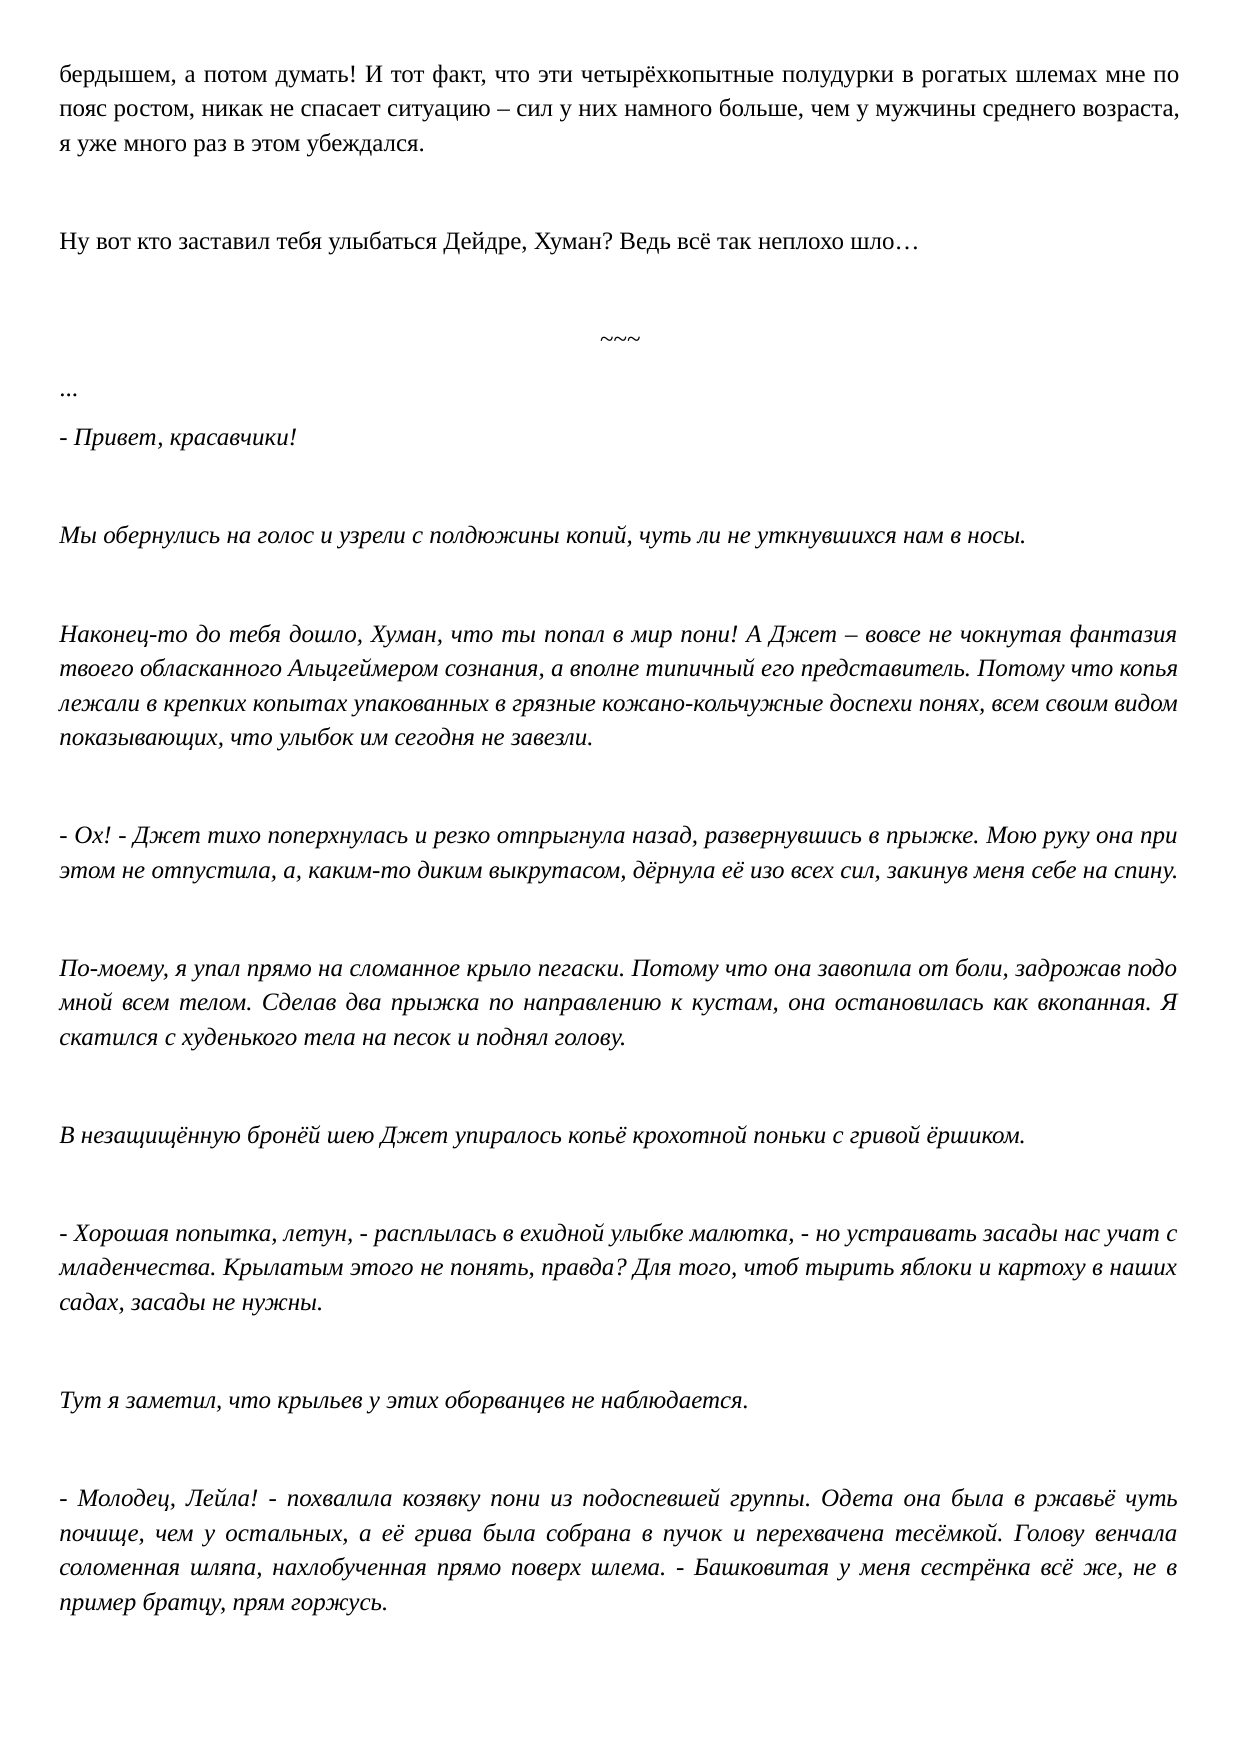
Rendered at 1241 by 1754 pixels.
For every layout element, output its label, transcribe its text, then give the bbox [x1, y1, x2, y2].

text По-моему, я упал прямо на сломанное крыло пегаски. Потому что она завопила от боли, задрожав подо мной всем телом. Сделав два прыжка по направлению к кустам, она остановилась как вкопанная. Я скатился с худенького тела на песок и поднял голову. [59, 953, 1181, 1051]
text Тут я заметил, что крыльев у этих оборванцев не наблюдается. [59, 1385, 1181, 1414]
text ... [59, 373, 1181, 402]
text В незащищённую бронёй шею Джет упиралось копьё крохотной поньки с гривой ёршиком. [59, 1120, 1181, 1149]
text Наконец-то до тебя дошло, Хуман, что ты попал в мир пони! А Джет – вовсе не чокнутая фантазия твоего обласканного Альцгеймером сознания, а вполне типичный его представитель. Потому что копья лежали в крепких копытах упакованных в грязные кожано-кольчужные доспехи понях, всем своим видом показывающих, что улыбок им сегодня не завезли. [59, 619, 1181, 751]
text - Привет, красавчики! [59, 422, 1181, 451]
text Ну вот кто заставил тебя улыбаться Дейдре, Хуман? Ведь всё так неплохо шло… [59, 226, 1181, 255]
text - Молодец, Лейла! - похвалила козявку пони из подоспевшей группы. Одета она была в ржавьё чуть почище, чем у остальных, а её грива была собрана в пучок и перехвачена тесёмкой. Голову венчала соломенная шляпа, нахлобученная прямо поверх шлема. - Башковитая у меня сестрёнка всё же, не в пример братцу, прям горжусь. [59, 1483, 1181, 1615]
text - Хорошая попытка, летун, - расплылась в ехидной улыбке малютка, - но устраивать засады нас учат с младенчества. Крылатым этого не понять, правда? Для того, чтоб тырить яблоки и картоху в наших садах, засады не нужны. [59, 1218, 1181, 1316]
text бердышем, а потом думать! И тот факт, что эти четырёхкопытные полудурки в рогатых шлемах мне по пояс ростом, никак не спасает ситуацию – сил у них намного больше, чем у мужчины среднего возраста, я уже много раз в этом убеждался. [59, 59, 1181, 157]
text - Ох! - Джет тихо поперхнулась и резко отпрыгнула назад, развернувшись в прыжке. Мою руку она при этом не отпустила, а, каким-то диким выкрутасом, дёрнула её изо всех сил, закинув меня себе на спину. [59, 820, 1181, 883]
text Мы обернулись на голос и узрели с полдюжины копий, чуть ли не уткнувшихся нам в носы. [59, 521, 1181, 549]
text ~~~ [59, 324, 1181, 353]
